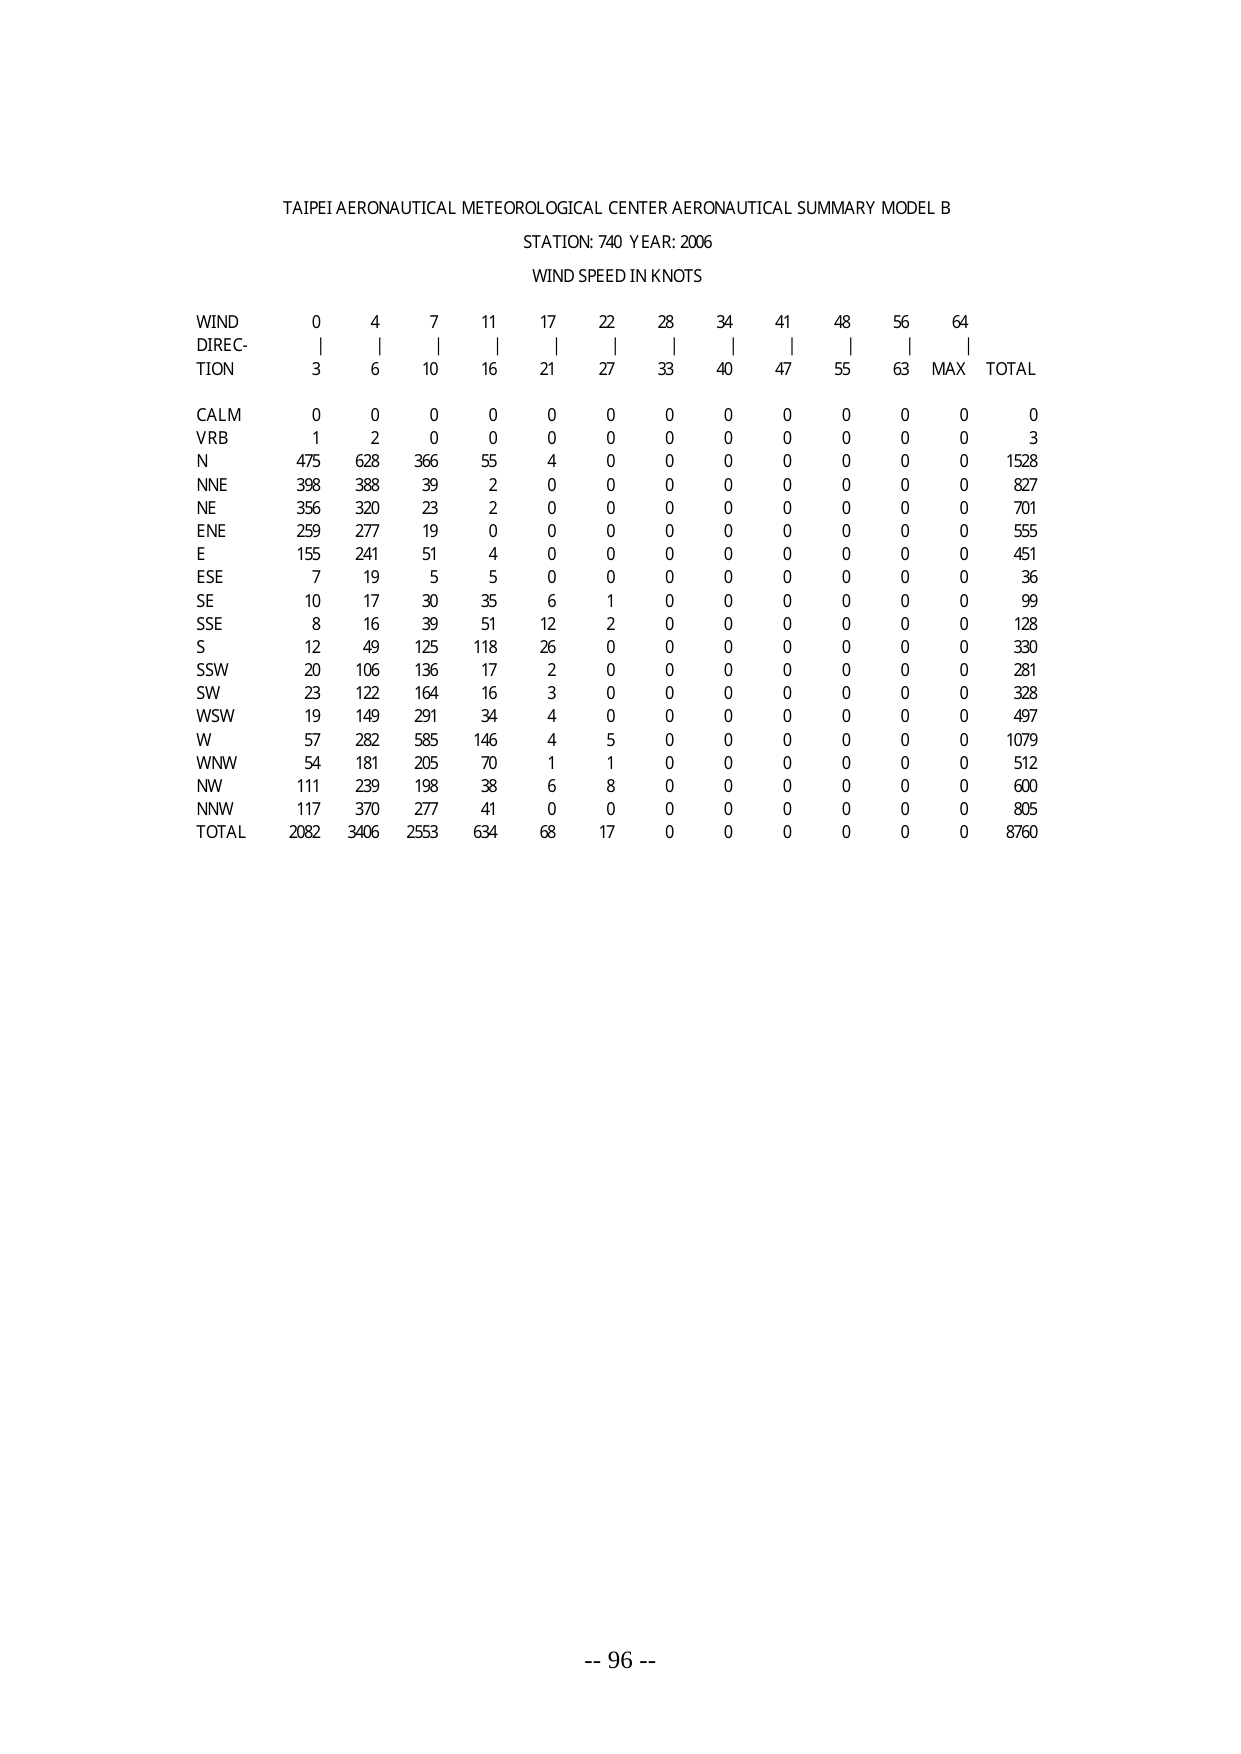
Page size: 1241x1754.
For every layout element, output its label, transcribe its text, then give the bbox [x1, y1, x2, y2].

text -- 96 -- [543, 1637, 697, 1674]
